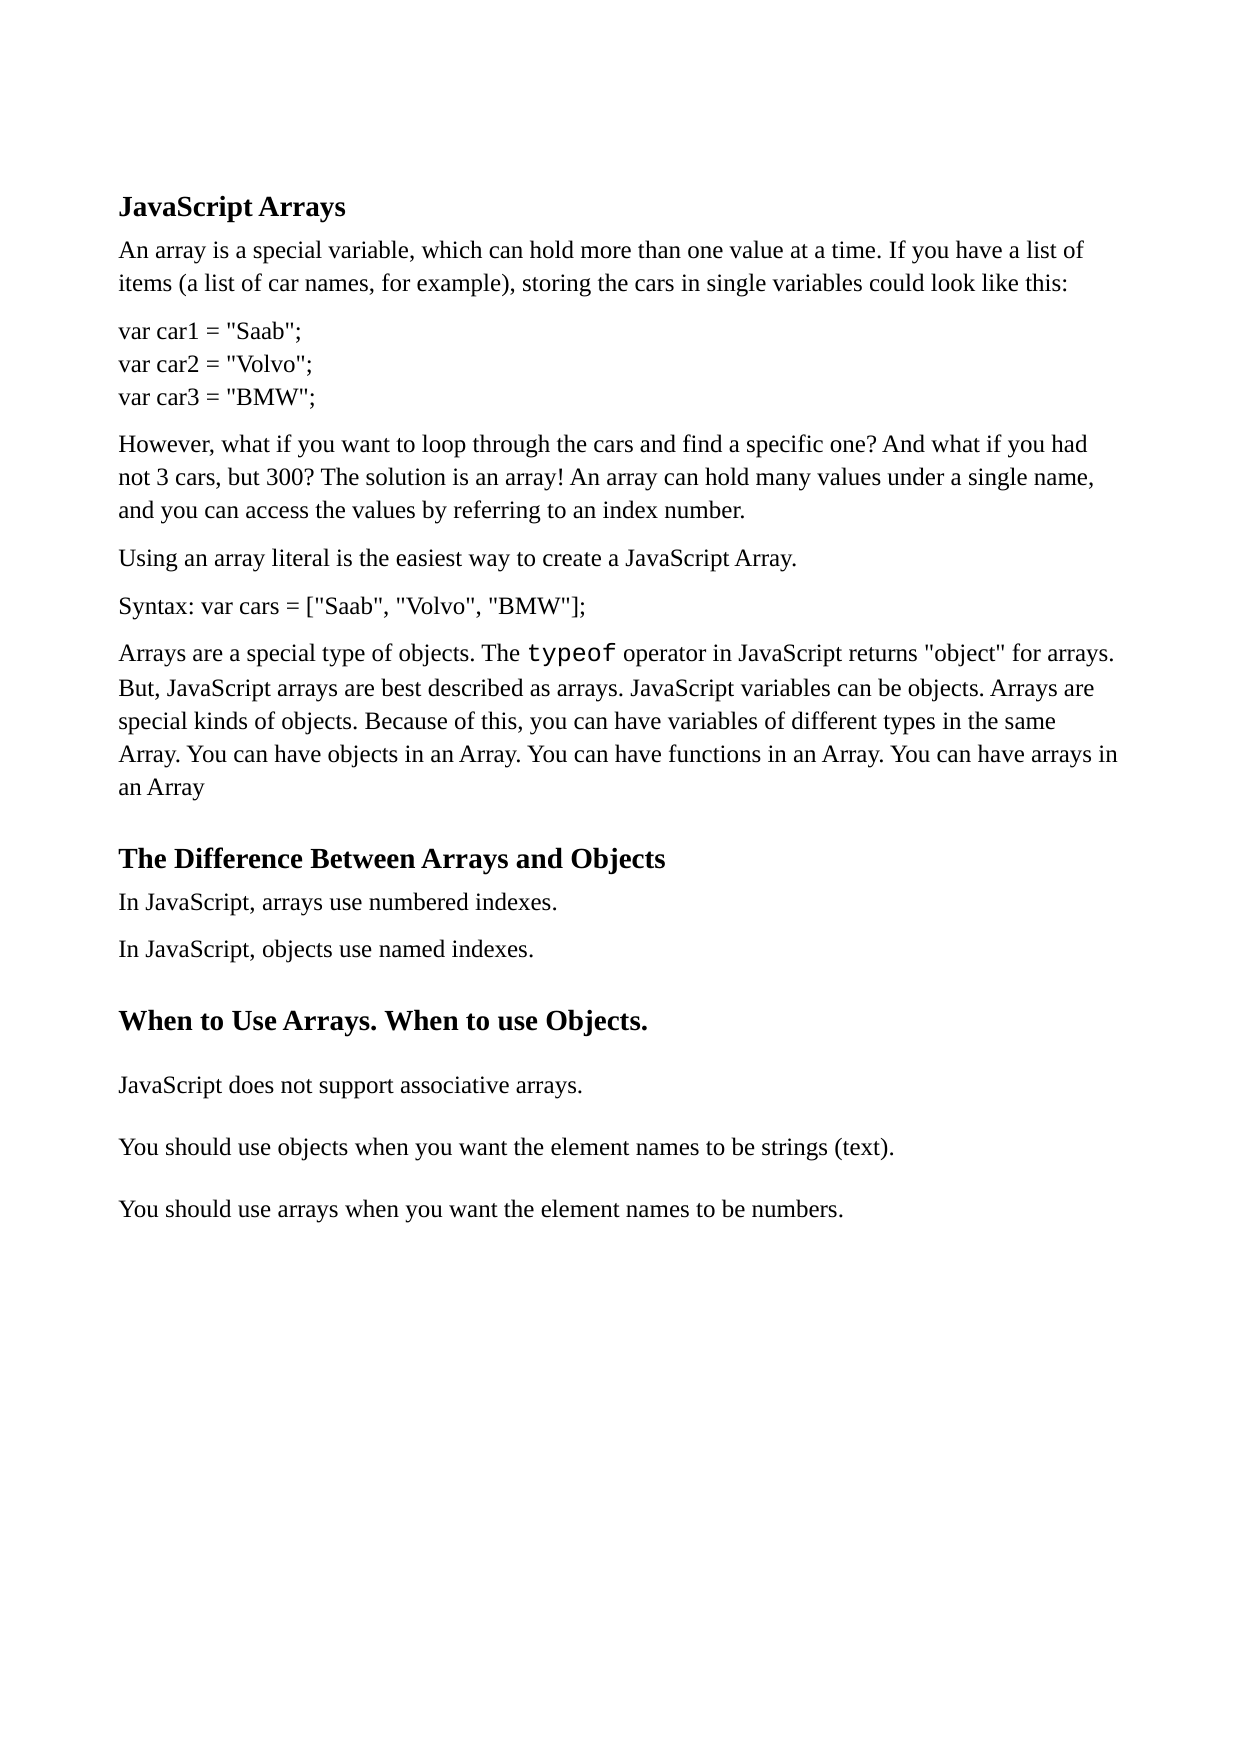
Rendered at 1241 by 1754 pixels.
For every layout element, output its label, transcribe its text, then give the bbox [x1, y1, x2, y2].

subtitle You should use objects when you want the element names to be strings (text). [118, 1132, 1122, 1161]
text An array is a special variable, which can hold more than one value at a time. If you have a list of items (a list of car names, for example), storing the cars in single variables could look like this: [118, 235, 1122, 297]
subtitle The Difference Between Arrays and Objects [118, 841, 1122, 874]
subtitle You should use arrays when you want the element names to be numbers. [118, 1194, 1122, 1223]
text Syntax: var cars = ["Saab", "Volvo", "BMW"]; [118, 591, 1122, 619]
text var car1 = "Saab"; var car2 = "Volvo"; var car3 = "BMW"; [118, 316, 1122, 411]
subtitle JavaScript Arrays [118, 189, 1122, 223]
subtitle When to Use Arrays. When to use Objects. [118, 1003, 1122, 1037]
text Using an array literal is the easiest way to create a JavaScript Array. [118, 543, 1122, 572]
text However, what if you want to loop through the cars and find a specific one? And what if you had not 3 cars, but 300? The solution is an array! An array can hold many values under a single name, and you can access the values by referring to an index number. [118, 429, 1122, 524]
text In JavaScript, objects use named indexes. [118, 934, 1122, 963]
text Arrays are a special type of objects. The typeof operator in JavaScript returns "object" for arrays. But, JavaScript arrays are best described as arrays. JavaScript variables can be objects. Arrays are special kinds of objects. Because of this, you can have variables of different types in the same Array. You can have objects in an Array. You can have functions in an Array. You can have arrays in an Array [118, 638, 1122, 801]
text In JavaScript, arrays use numbered indexes. [118, 887, 1122, 916]
subtitle JavaScript does not support associative arrays. [118, 1070, 1122, 1099]
